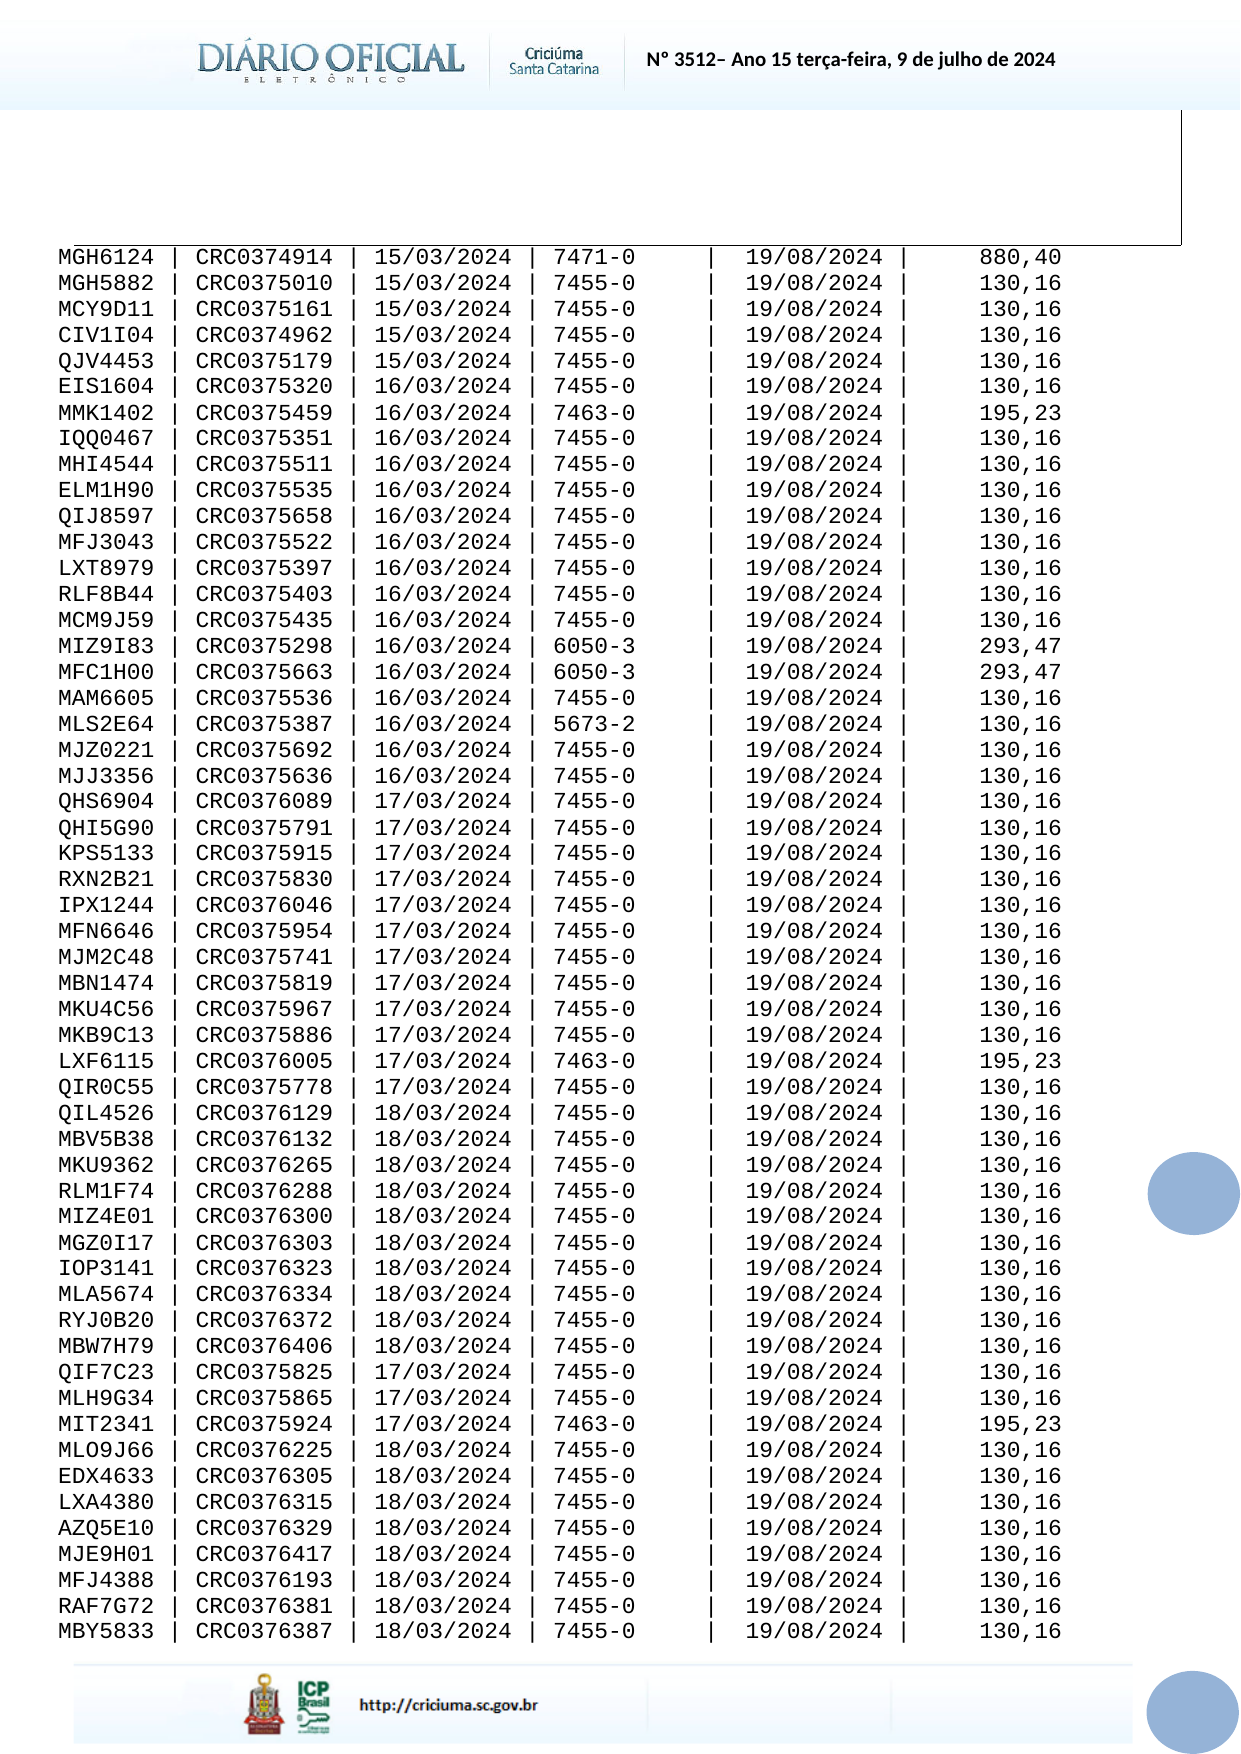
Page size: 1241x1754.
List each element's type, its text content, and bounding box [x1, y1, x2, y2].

text MKU9362 | CRC0376265 | 18/03/2024 | 7455-0 | 19/08/2024 | 130,16 [44, 1153, 1180, 1179]
text QIJ8597 | CRC0375658 | 16/03/2024 | 7455-0 | 19/08/2024 | 130,16 [44, 504, 1181, 531]
text MBN1474 | CRC0375819 | 17/03/2024 | 7455-0 | 19/08/2024 | 130,16 [44, 971, 1181, 997]
text QHI5G90 | CRC0375791 | 17/03/2024 | 7455-0 | 19/08/2024 | 130,16 [44, 816, 1181, 842]
text RXN2B21 | CRC0375830 | 17/03/2024 | 7455-0 | 19/08/2024 | 130,16 [44, 868, 1181, 894]
text CIV1I04 | CRC0374962 | 15/03/2024 | 7455-0 | 19/08/2024 | 130,16 [44, 323, 1181, 349]
text MFJ4388 | CRC0376193 | 18/03/2024 | 7455-0 | 19/08/2024 | 130,16 [44, 1568, 1181, 1594]
text MJM2C48 | CRC0375741 | 17/03/2024 | 7455-0 | 19/08/2024 | 130,16 [44, 946, 1181, 971]
text MBY5833 | CRC0376387 | 18/03/2024 | 7455-0 | 19/08/2024 | 130,16 [44, 1620, 1181, 1646]
text QIF7C23 | CRC0375825 | 17/03/2024 | 7455-0 | 19/08/2024 | 130,16 [44, 1361, 1181, 1386]
text EIS1604 | CRC0375320 | 16/03/2024 | 7455-0 | 19/08/2024 | 130,16 [44, 375, 1181, 401]
text MGZ0I17 | CRC0376303 | 18/03/2024 | 7455-0 | 19/08/2024 | 130,16 [44, 1231, 1181, 1257]
text MKB9C13 | CRC0375886 | 17/03/2024 | 7455-0 | 19/08/2024 | 130,16 [44, 1023, 1181, 1049]
text EDX4633 | CRC0376305 | 18/03/2024 | 7455-0 | 19/08/2024 | 130,16 [44, 1464, 1181, 1490]
text LXT8979 | CRC0375397 | 16/03/2024 | 7455-0 | 19/08/2024 | 130,16 [44, 556, 1181, 582]
text MBV5B38 | CRC0376132 | 18/03/2024 | 7455-0 | 19/08/2024 | 130,16 [44, 1127, 1181, 1153]
text MLO9J66 | CRC0376225 | 18/03/2024 | 7455-0 | 19/08/2024 | 130,16 [44, 1438, 1181, 1464]
text MJJ3356 | CRC0375636 | 16/03/2024 | 7455-0 | 19/08/2024 | 130,16 [44, 764, 1181, 790]
text MLA5674 | CRC0376334 | 18/03/2024 | 7455-0 | 19/08/2024 | 130,16 [44, 1283, 1181, 1309]
text QIL4526 | CRC0376129 | 18/03/2024 | 7455-0 | 19/08/2024 | 130,16 [44, 1101, 1181, 1127]
text MIZ4E01 | CRC0376300 | 18/03/2024 | 7455-0 | 19/08/2024 | 130,16 [44, 1205, 1171, 1231]
text MJE9H01 | CRC0376417 | 18/03/2024 | 7455-0 | 19/08/2024 | 130,16 [44, 1542, 1181, 1568]
text RYJ0B20 | CRC0376372 | 18/03/2024 | 7455-0 | 19/08/2024 | 130,16 [44, 1309, 1181, 1334]
text MJZ0221 | CRC0375692 | 16/03/2024 | 7455-0 | 19/08/2024 | 130,16 [44, 738, 1181, 764]
text MKU4C56 | CRC0375967 | 17/03/2024 | 7455-0 | 19/08/2024 | 130,16 [44, 997, 1181, 1023]
text RLF8B44 | CRC0375403 | 16/03/2024 | 7455-0 | 19/08/2024 | 130,16 [44, 582, 1181, 608]
text MFN6646 | CRC0375954 | 17/03/2024 | 7455-0 | 19/08/2024 | 130,16 [44, 919, 1181, 946]
text MBW7H79 | CRC0376406 | 18/03/2024 | 7455-0 | 19/08/2024 | 130,16 [44, 1334, 1181, 1361]
text RAF7G72 | CRC0376381 | 18/03/2024 | 7455-0 | 19/08/2024 | 130,16 [44, 1594, 1181, 1620]
text LXA4380 | CRC0376315 | 18/03/2024 | 7455-0 | 19/08/2024 | 130,16 [44, 1490, 1181, 1516]
text MMK1402 | CRC0375459 | 16/03/2024 | 7463-0 | 19/08/2024 | 195,23 [44, 401, 1181, 427]
text MFJ3043 | CRC0375522 | 16/03/2024 | 7455-0 | 19/08/2024 | 130,16 [44, 531, 1181, 556]
text MFC1H00 | CRC0375663 | 16/03/2024 | 6050-3 | 19/08/2024 | 293,47 [44, 660, 1181, 686]
text QIR0C55 | CRC0375778 | 17/03/2024 | 7455-0 | 19/08/2024 | 130,16 [44, 1075, 1181, 1101]
text AZQ5E10 | CRC0376329 | 18/03/2024 | 7455-0 | 19/08/2024 | 130,16 [44, 1516, 1181, 1542]
text QJV4453 | CRC0375179 | 15/03/2024 | 7455-0 | 19/08/2024 | 130,16 [44, 349, 1181, 375]
text MAM6605 | CRC0375536 | 16/03/2024 | 7455-0 | 19/08/2024 | 130,16 [44, 686, 1181, 712]
text MLS2E64 | CRC0375387 | 16/03/2024 | 5673-2 | 19/08/2024 | 130,16 [44, 712, 1181, 738]
text IQQ0467 | CRC0375351 | 16/03/2024 | 7455-0 | 19/08/2024 | 130,16 [44, 427, 1181, 453]
text MHI4544 | CRC0375511 | 16/03/2024 | 7455-0 | 19/08/2024 | 130,16 [44, 453, 1181, 479]
text QHS6904 | CRC0376089 | 17/03/2024 | 7455-0 | 19/08/2024 | 130,16 [44, 790, 1181, 816]
text MIT2341 | CRC0375924 | 17/03/2024 | 7463-0 | 19/08/2024 | 195,23 [44, 1412, 1181, 1438]
text MGH5882 | CRC0375010 | 15/03/2024 | 7455-0 | 19/08/2024 | 130,16 [44, 271, 1181, 297]
text ELM1H90 | CRC0375535 | 16/03/2024 | 7455-0 | 19/08/2024 | 130,16 [44, 479, 1181, 504]
text IOP3141 | CRC0376323 | 18/03/2024 | 7455-0 | 19/08/2024 | 130,16 [44, 1257, 1181, 1283]
text MIZ9I83 | CRC0375298 | 16/03/2024 | 6050-3 | 19/08/2024 | 293,47 [44, 634, 1181, 660]
text RLM1F74 | CRC0376288 | 18/03/2024 | 7455-0 | 19/08/2024 | 130,16 [44, 1179, 1150, 1205]
text MGH6124 | CRC0374914 | 15/03/2024 | 7471-0 | 19/08/2024 | 880,40 [44, 245, 1181, 271]
text IPX1244 | CRC0376046 | 17/03/2024 | 7455-0 | 19/08/2024 | 130,16 [44, 894, 1181, 919]
text MCM9J59 | CRC0375435 | 16/03/2024 | 7455-0 | 19/08/2024 | 130,16 [44, 608, 1181, 634]
text MCY9D11 | CRC0375161 | 15/03/2024 | 7455-0 | 19/08/2024 | 130,16 [44, 297, 1181, 323]
text LXF6115 | CRC0376005 | 17/03/2024 | 7463-0 | 19/08/2024 | 195,23 [44, 1049, 1181, 1075]
text KPS5133 | CRC0375915 | 17/03/2024 | 7455-0 | 19/08/2024 | 130,16 [44, 842, 1181, 868]
text MLH9G34 | CRC0375865 | 17/03/2024 | 7455-0 | 19/08/2024 | 130,16 [44, 1386, 1181, 1412]
